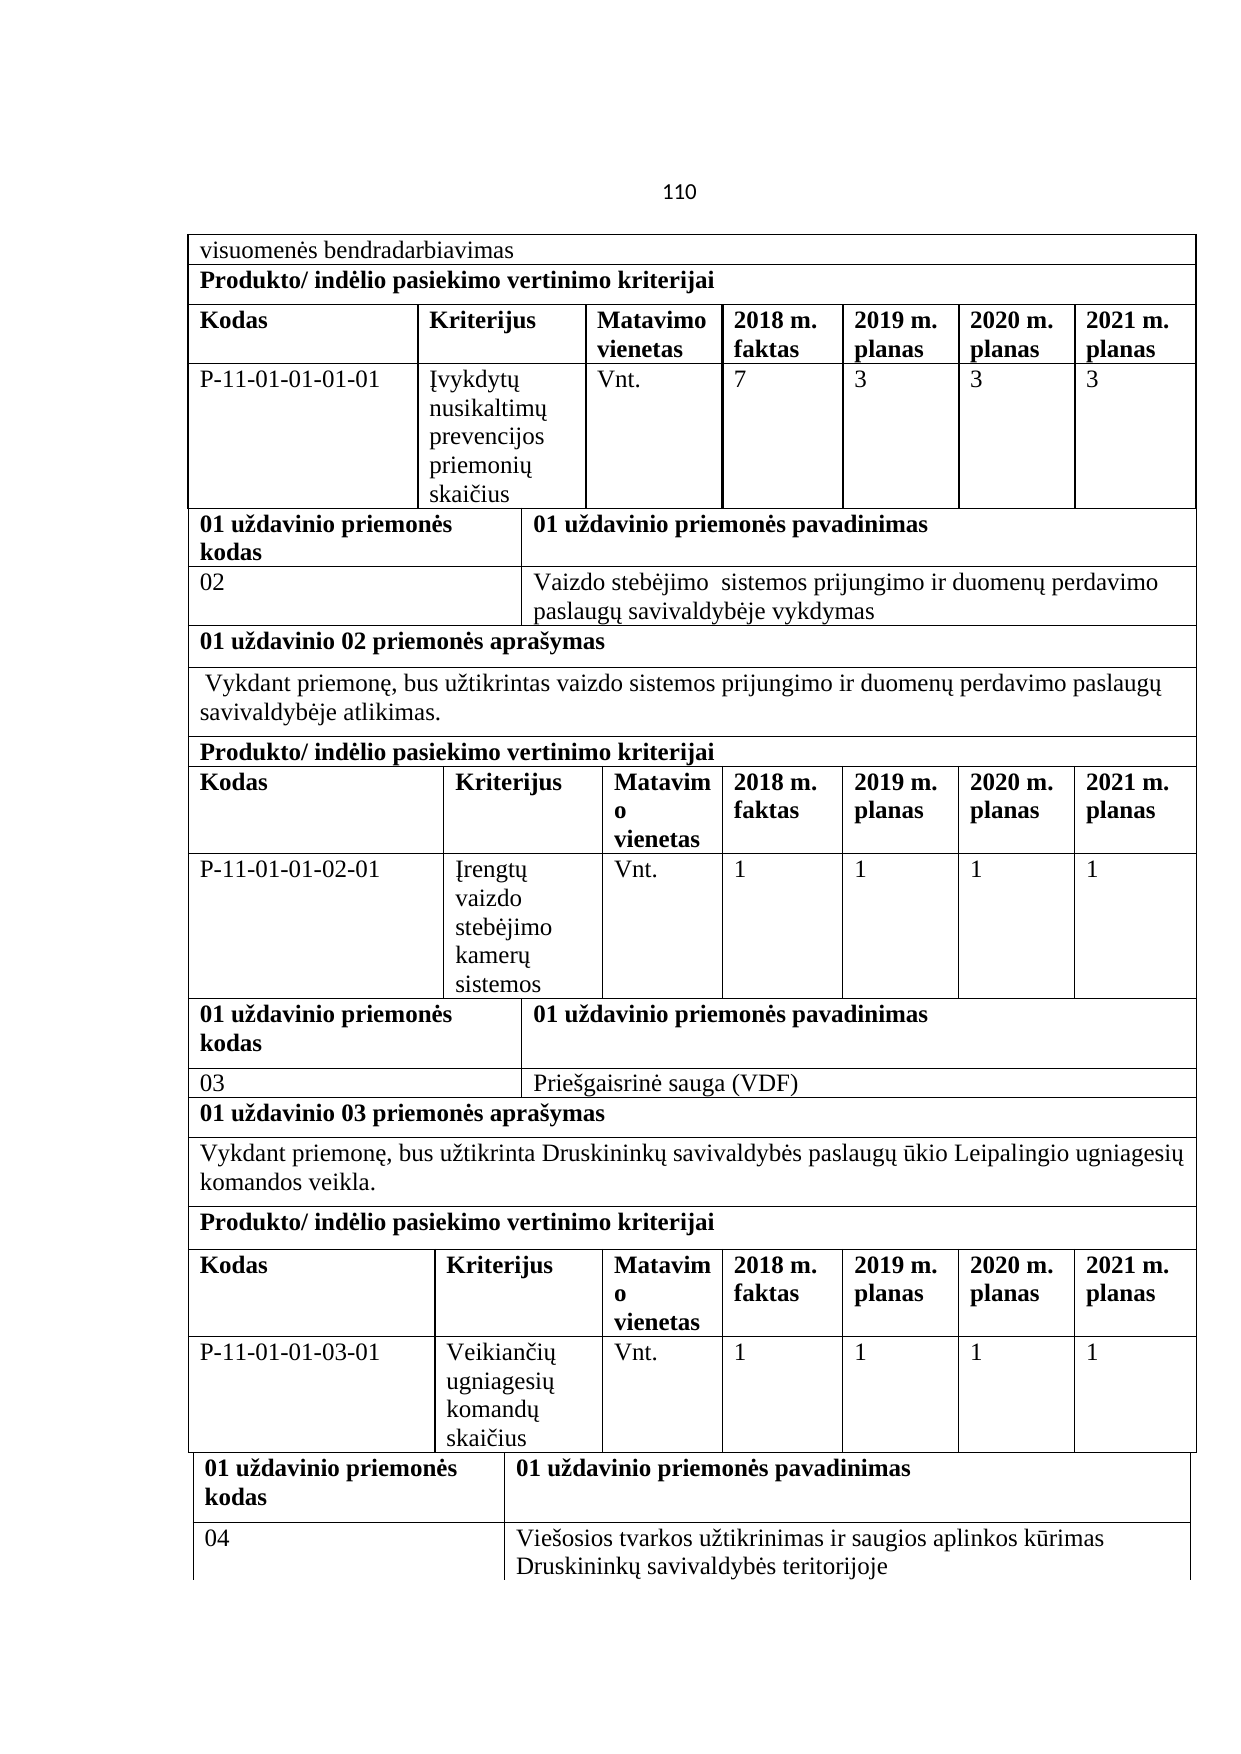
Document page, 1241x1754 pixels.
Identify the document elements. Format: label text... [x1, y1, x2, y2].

table_cell 01 uždavinio priemonės kodas [194, 1453, 504, 1522]
table_cell P-11-01-01-03-01 [189, 1337, 434, 1452]
table_cell 2021 m. planas [1075, 767, 1196, 853]
table_cell 3 [960, 364, 1074, 508]
table_cell Produkto/ indėlio pasiekimo vertinimo kriterijai [189, 265, 1195, 304]
table_cell 2020 m. planas [960, 305, 1074, 363]
table_cell P-11-01-01-01-01 [189, 364, 417, 508]
table_cell 2019 m. planas [843, 767, 958, 853]
table_cell 01 uždavinio priemonės pavadinimas [522, 509, 1196, 566]
table_cell 1 [959, 854, 1074, 998]
table_cell 1 [723, 854, 842, 998]
table_cell 2018 m. faktas [723, 767, 842, 853]
table_cell visuomenės bendradarbiavimas [189, 235, 1195, 264]
table_cell Kodas [189, 1250, 434, 1336]
table_cell 2018 m. faktas [723, 1250, 842, 1336]
table_cell 3 [844, 364, 958, 508]
table_cell Vykdant priemonę, bus užtikrintas vaizdo sistemos prijungimo ir duomenų perdavimo paslaugų savivaldybėje atlikimas. [189, 668, 1196, 736]
table_cell Produkto/ indėlio pasiekimo vertinimo kriterijai [189, 1207, 1196, 1249]
table_cell [1191, 1522, 1196, 1580]
table_cell [188, 1522, 193, 1580]
table_cell Produkto/ indėlio pasiekimo vertinimo kriterijai [189, 737, 1196, 766]
table_cell Viešosios tvarkos užtikrinimas ir saugios aplinkos kūrimas Druskininkų savivaldybės teritorijoje [505, 1523, 1190, 1580]
table_cell Kriterijus [444, 767, 602, 853]
table_cell 2018 m. faktas [724, 305, 842, 363]
table_cell 01 uždavinio 03 priemonės aprašymas [189, 1098, 1196, 1137]
table_cell 1 [723, 1337, 842, 1452]
table_cell 2020 m. planas [959, 767, 1074, 853]
table_cell 01 uždavinio priemonės kodas [189, 509, 521, 566]
table_cell Kriterijus [436, 1250, 602, 1336]
table_cell Vaizdo stebėjimo sistemos prijungimo ir duomenų perdavimo paslaugų savivaldybėje vykdymas [522, 567, 1196, 625]
table_cell 2019 m. planas [843, 1250, 958, 1336]
table_cell [188, 1453, 193, 1522]
table_cell 1 [1075, 854, 1196, 998]
table_cell Kodas [189, 305, 417, 363]
table_cell 7 [724, 364, 842, 508]
table_cell 3 [1076, 364, 1195, 508]
table_cell [1191, 1453, 1196, 1522]
table_cell P-11-01-01-02-01 [189, 854, 443, 998]
table_cell Vnt. [587, 364, 721, 508]
table_cell Matavimo vienetas [603, 767, 722, 853]
table_cell Vnt. [603, 1337, 722, 1452]
table_cell Vnt. [603, 854, 722, 998]
table_cell Kriterijus [419, 305, 585, 363]
table_cell Matavimo vienetas [587, 305, 721, 363]
table_cell Kodas [189, 767, 443, 853]
table_cell Įrengtų vaizdo stebėjimo kamerų sistemos [444, 854, 602, 998]
table_cell 1 [1075, 1337, 1196, 1452]
table_cell 1 [959, 1337, 1074, 1452]
table_cell 01 uždavinio priemonės kodas [189, 999, 521, 1067]
table_cell 03 [189, 1069, 521, 1097]
table_cell 1 [843, 1337, 958, 1452]
table_cell Priešgaisrinė sauga (VDF) [522, 1069, 1196, 1097]
table_cell 2019 m. planas [844, 305, 958, 363]
table_cell 01 uždavinio 02 priemonės aprašymas [189, 626, 1196, 667]
table_cell Vykdant priemonę, bus užtikrinta Druskininkų savivaldybės paslaugų ūkio Leipalingio ugniagesių komandos veikla. [189, 1138, 1196, 1206]
table_cell 04 [194, 1523, 504, 1580]
table_cell 2021 m. planas [1076, 305, 1195, 363]
table_cell 2021 m. planas [1075, 1250, 1196, 1336]
table_cell 1 [843, 854, 958, 998]
table_cell 01 uždavinio priemonės pavadinimas [505, 1453, 1190, 1522]
table_cell Veikiančių ugniagesių komandų skaičius [436, 1337, 602, 1452]
table_cell Įvykdytų nusikaltimų prevencijos priemonių skaičius [419, 364, 585, 508]
table_cell 2020 m. planas [959, 1250, 1074, 1336]
table_cell 01 uždavinio priemonės pavadinimas [522, 999, 1196, 1067]
table_cell Matavimo vienetas [603, 1250, 722, 1336]
table_cell 02 [189, 567, 521, 625]
